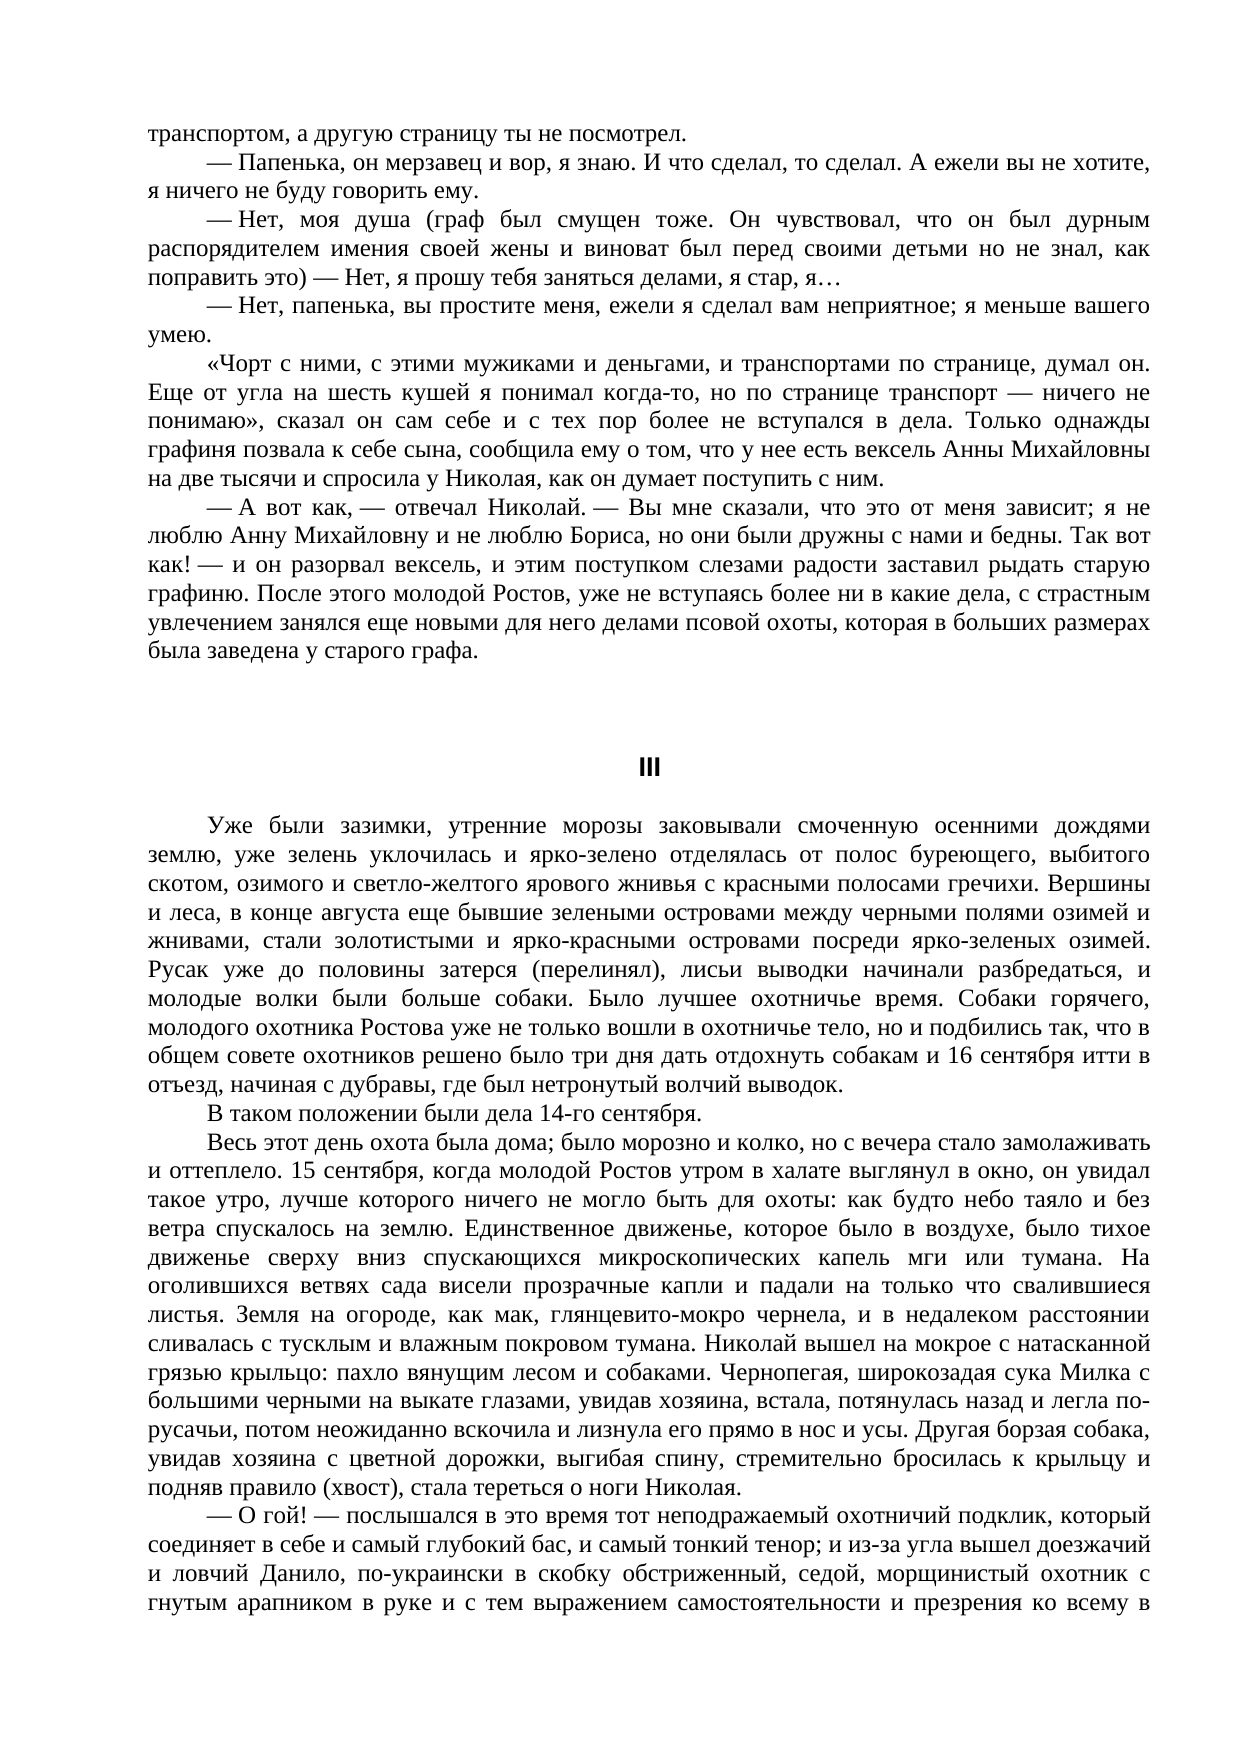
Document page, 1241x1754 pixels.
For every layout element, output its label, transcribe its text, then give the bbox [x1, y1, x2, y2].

text — Папенька, он мерзавец и вор, я знаю. И что сделал, то сделал. А ежели вы не хотите, я ничего не буду говорить ему. [148, 147, 1152, 204]
text — Нет, папенька, вы простите меня, ежели я сделал вам неприятное; я меньше вашего умею. [148, 291, 1152, 348]
text В таком положении были дела 14-го сентября. [148, 1098, 1152, 1127]
text Весь этот день охота была дома; было морозно и колко, но с вечера стало замолаживать и оттеплело. 15 сентября, когда молодой Ростов утром в халате выглянул в окно, он увидал такое утро, лучше которого ничего не могло быть для охоты: как будто небо таяло и без ветра спускалось на землю. Единственное движенье, которое было в воздухе, было тихое движенье сверху вниз спускающихся микроскопических капель мги или тумана. На оголившихся ветвях сада висели прозрачные капли и падали на только что свалившиеся листья. Земля на огороде, как мак, глянцевито-мокро чернела, и в недалеком расстоянии сливалась с тусклым и влажным покровом тумана. Николай вышел на мокрое с натасканной грязью крыльцо: пахло вянущим лесом и собаками. Чернопегая, широкозадая сука Милка с большими черными на выкате глазами, увидав хозяина, встала, потянулась назад и легла по-русачьи, потом неожиданно вскочила и лизнула его прямо в нос и усы. Другая борзая собака, увидав хозяина с цветной дорожки, выгибая спину, стремительно бросилась к крыльцу и подняв правило (хвост), стала тереться о ноги Николая. [148, 1127, 1152, 1501]
text — О гой! — послышался в это время тот неподражаемый охотничий подклик, который соединяет в себе и самый глубокий бас, и самый тонкий тенор; и из-за угла вышел доезжачий и ловчий Данило, по-украински в скобку обстриженный, седой, морщинистый охотник с гнутым арапником в руке и с тем выражением самостоятельности и презрения ко всему в [148, 1501, 1152, 1616]
text транспортом, а другую страницу ты не посмотрел. [148, 118, 1152, 147]
text — А вот как, — отвечал Николай. — Вы мне сказали, что это от меня зависит; я не люблю Анну Михайловну и не люблю Бориса, но они были дружны с нами и бедны. Так вот как! — и он разорвал вексель, и этим поступком слезами радости заставил рыдать старую графиню. После этого молодой Ростов, уже не вступаясь более ни в какие дела, с страстным увлечением занялся еще новыми для него делами псовой охоты, которая в больших размерах была заведена у старого графа. [148, 492, 1152, 664]
text «Чорт с ними, с этими мужиками и деньгами, и транспортами по странице, думал он. Еще от угла на шесть кушей я понимал когда-то, но по странице транспорт — ничего не понимаю», сказал он сам себе и с тех пор более не вступался в дела. Только однажды графиня позвала к себе сына, сообщила ему о том, что у нее есть вексель Анны Михайловны на две тысячи и спросила у Николая, как он думает поступить с ним. [148, 348, 1152, 492]
text — Нет, моя душа (граф был смущен тоже. Он чувствовал, что он был дурным распорядителем имения своей жены и виноват был перед своими детьми но не знал, как поправить это) — Нет, я прошу тебя заняться делами, я стар, я… [148, 204, 1152, 291]
subtitle III [148, 751, 1152, 782]
text Уже были зазимки, утренние морозы заковывали смоченную осенними дождями землю, уже зелень уклочилась и ярко-зелено отделялась от полос буреющего, выбитого скотом, озимого и светло-желтого ярового жнивья с красными полосами гречихи. Вершины и леса, в конце августа еще бывшие зелеными островами между черными полями озимей и жнивами, стали золотистыми и ярко-красными островами посреди ярко-зеленых озимей. Русак уже до половины затерся (перелинял), лисьи выводки начинали разбредаться, и молодые волки были больше собаки. Было лучшее охотничье время. Собаки горячего, молодого охотника Ростова уже не только вошли в охотничье тело, но и подбились так, что в общем совете охотников решено было три дня дать отдохнуть собакам и 16 сентября итти в отъезд, начиная с дубравы, где был нетронутый волчий выводок. [148, 811, 1152, 1098]
